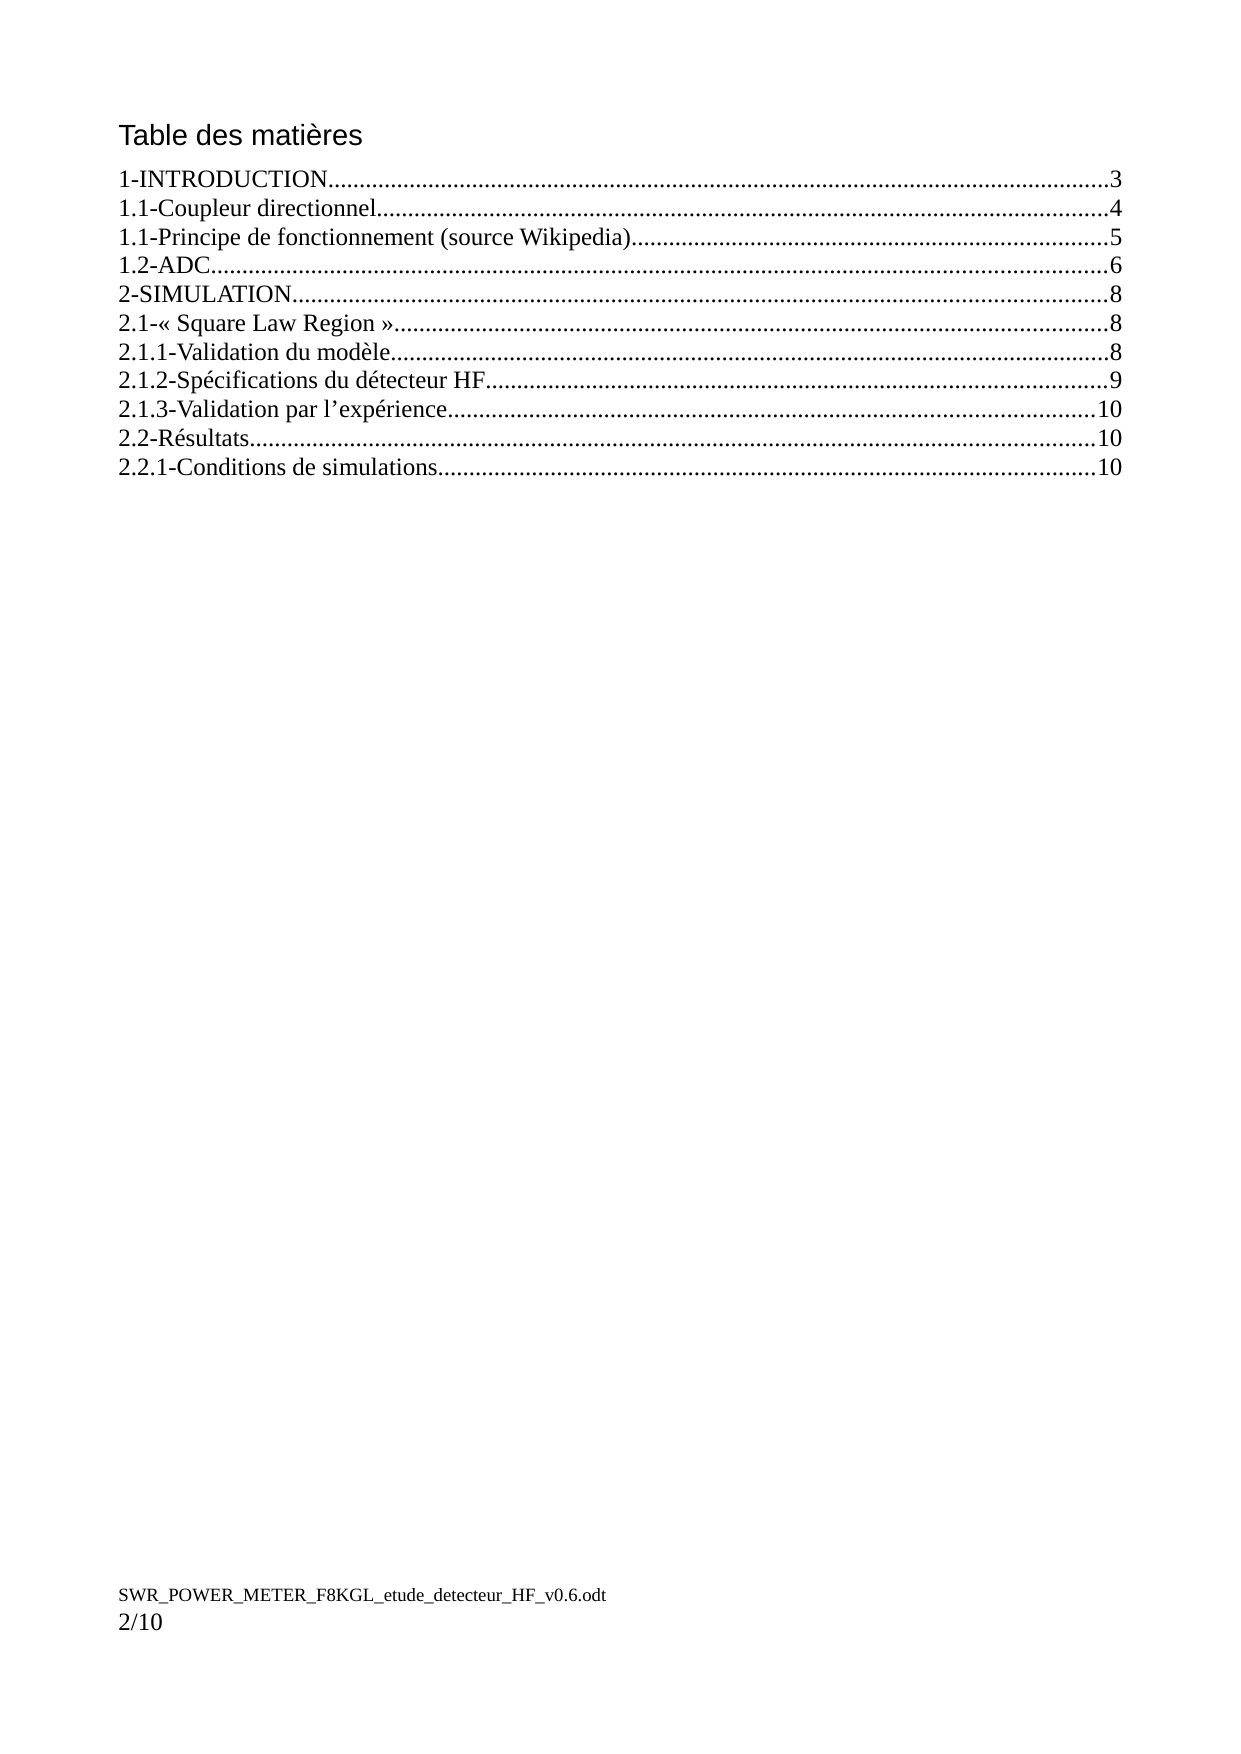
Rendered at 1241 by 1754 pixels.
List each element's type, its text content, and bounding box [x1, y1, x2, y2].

text 1.1-Principe de fonctionnement (source Wikipedia) 5 [118, 222, 1122, 250]
text 2.1.3-Validation par l’expérience 10 [118, 394, 1122, 423]
text 2.1.1-Validation du modèle 8 [118, 337, 1122, 365]
text 1.1-Coupleur directionnel 4 [118, 193, 1122, 222]
text 2.2-Résultats 10 [118, 423, 1122, 452]
subtitle Table des matières [118, 118, 1122, 152]
text 2.1.2-Spécifications du détecteur HF 9 [118, 365, 1122, 394]
text 2-SIMULATION 8 [118, 279, 1122, 308]
text 2.2.1-Conditions de simulations 10 [118, 452, 1122, 480]
text 1.2-ADC 6 [118, 250, 1122, 279]
text 2.1-« Square Law Region » 8 [118, 308, 1122, 337]
text 1-INTRODUCTION 3 [118, 164, 1122, 193]
